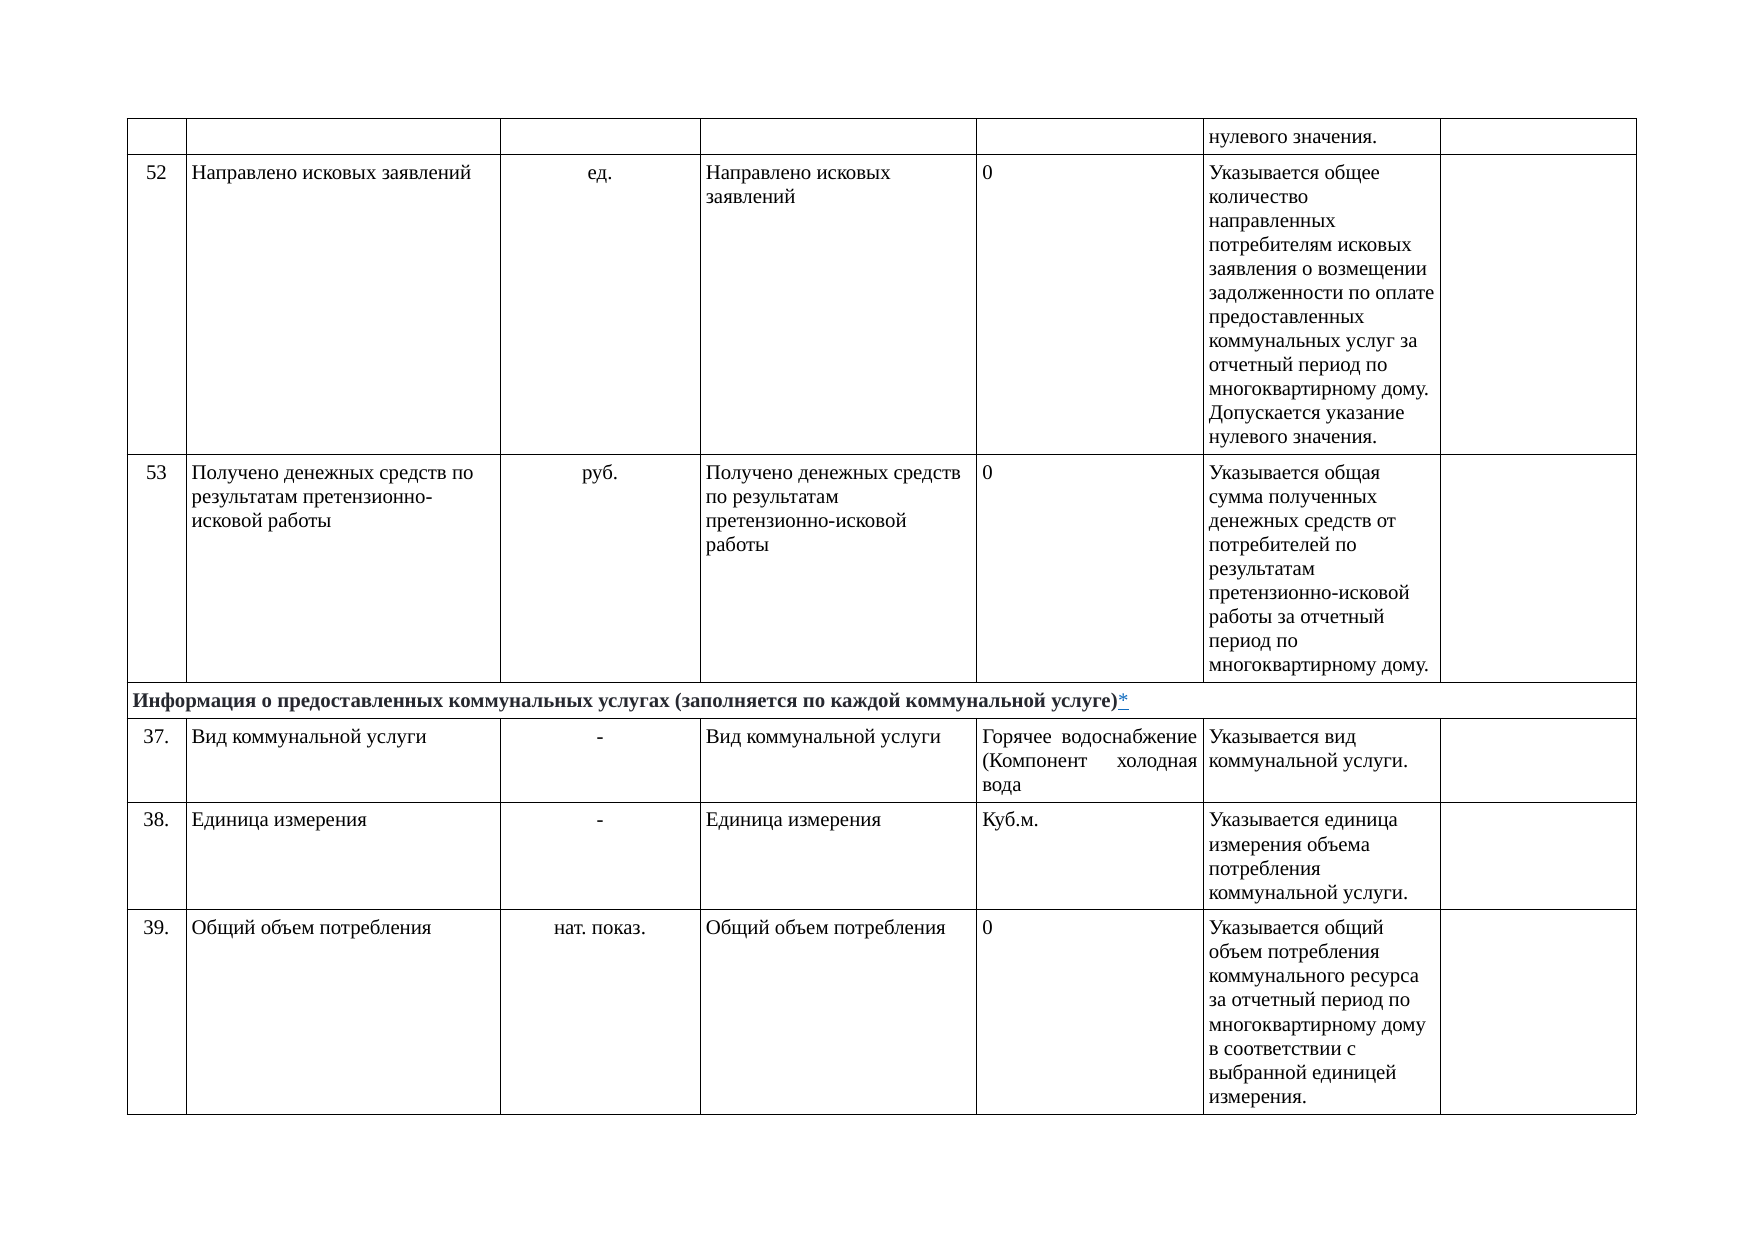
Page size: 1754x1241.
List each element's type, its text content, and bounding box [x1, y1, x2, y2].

table_cell [1441, 910, 1636, 1113]
table_cell Общий объем потребления [701, 910, 976, 1113]
table_cell 0 [977, 910, 1203, 1113]
table_cell руб. [501, 455, 700, 682]
table_cell [977, 119, 1203, 154]
table_cell [187, 119, 500, 154]
table_cell [701, 119, 976, 154]
table_cell Указывается единица измерения объема потребления коммунальной услуги. [1204, 803, 1440, 909]
table_cell 53 [128, 455, 186, 682]
table_cell Указывается общее количество направленных потребителям исковых заявления о возмещении задолженности по оплате предоставленных коммунальных услуг за отчетный период по многоквартирному дому. Допускается указание нулевого значения. [1204, 155, 1440, 454]
table_cell Вид коммунальной услуги [701, 719, 976, 802]
table_cell Горячее водоснабжение (Компонент холодная вода [977, 719, 1203, 802]
table_cell [1441, 119, 1636, 154]
table_cell [501, 119, 700, 154]
table_cell [1441, 155, 1636, 454]
table_cell Куб.м. [977, 803, 1203, 909]
table_cell Информация о предоставленных коммунальных услугах (заполняется по каждой коммунальной услуге)* [128, 683, 1636, 718]
table_cell ед. [501, 155, 700, 454]
table_cell Направлено исковых заявлений [187, 155, 500, 454]
table_cell 0 [977, 155, 1203, 454]
table_cell нулевого значения. [1204, 119, 1440, 154]
table_cell 38. [128, 803, 186, 909]
table_cell Получено денежных средств по результатам претензионно-исковой работы [701, 455, 976, 682]
table_cell 52 [128, 155, 186, 454]
table_cell - [501, 803, 700, 909]
table_cell [1441, 803, 1636, 909]
table_cell 39. [128, 910, 186, 1113]
table_cell Общий объем потребления [187, 910, 500, 1113]
table_cell Указывается общая сумма полученных денежных средств от потребителей по результатам претензионно-исковой работы за отчетный период по многоквартирному дому. [1204, 455, 1440, 682]
table_cell Единица измерения [187, 803, 500, 909]
table_cell Получено денежных средств по результатам претензионно-исковой работы [187, 455, 500, 682]
table_cell [1441, 719, 1636, 802]
table_cell Указывается вид коммунальной услуги. [1204, 719, 1440, 802]
table_cell 0 [977, 455, 1203, 682]
table_cell Направлено исковых заявлений [701, 155, 976, 454]
table_cell нат. показ. [501, 910, 700, 1113]
table_cell [1441, 455, 1636, 682]
table_cell 37. [128, 719, 186, 802]
table_cell - [501, 719, 700, 802]
table_cell Указывается общий объем потребления коммунального ресурса за отчетный период по многоквартирному дому в соответствии с выбранной единицей измерения. [1204, 910, 1440, 1113]
table_cell [128, 119, 186, 154]
table_cell Единица измерения [701, 803, 976, 909]
table_cell Вид коммунальной услуги [187, 719, 500, 802]
